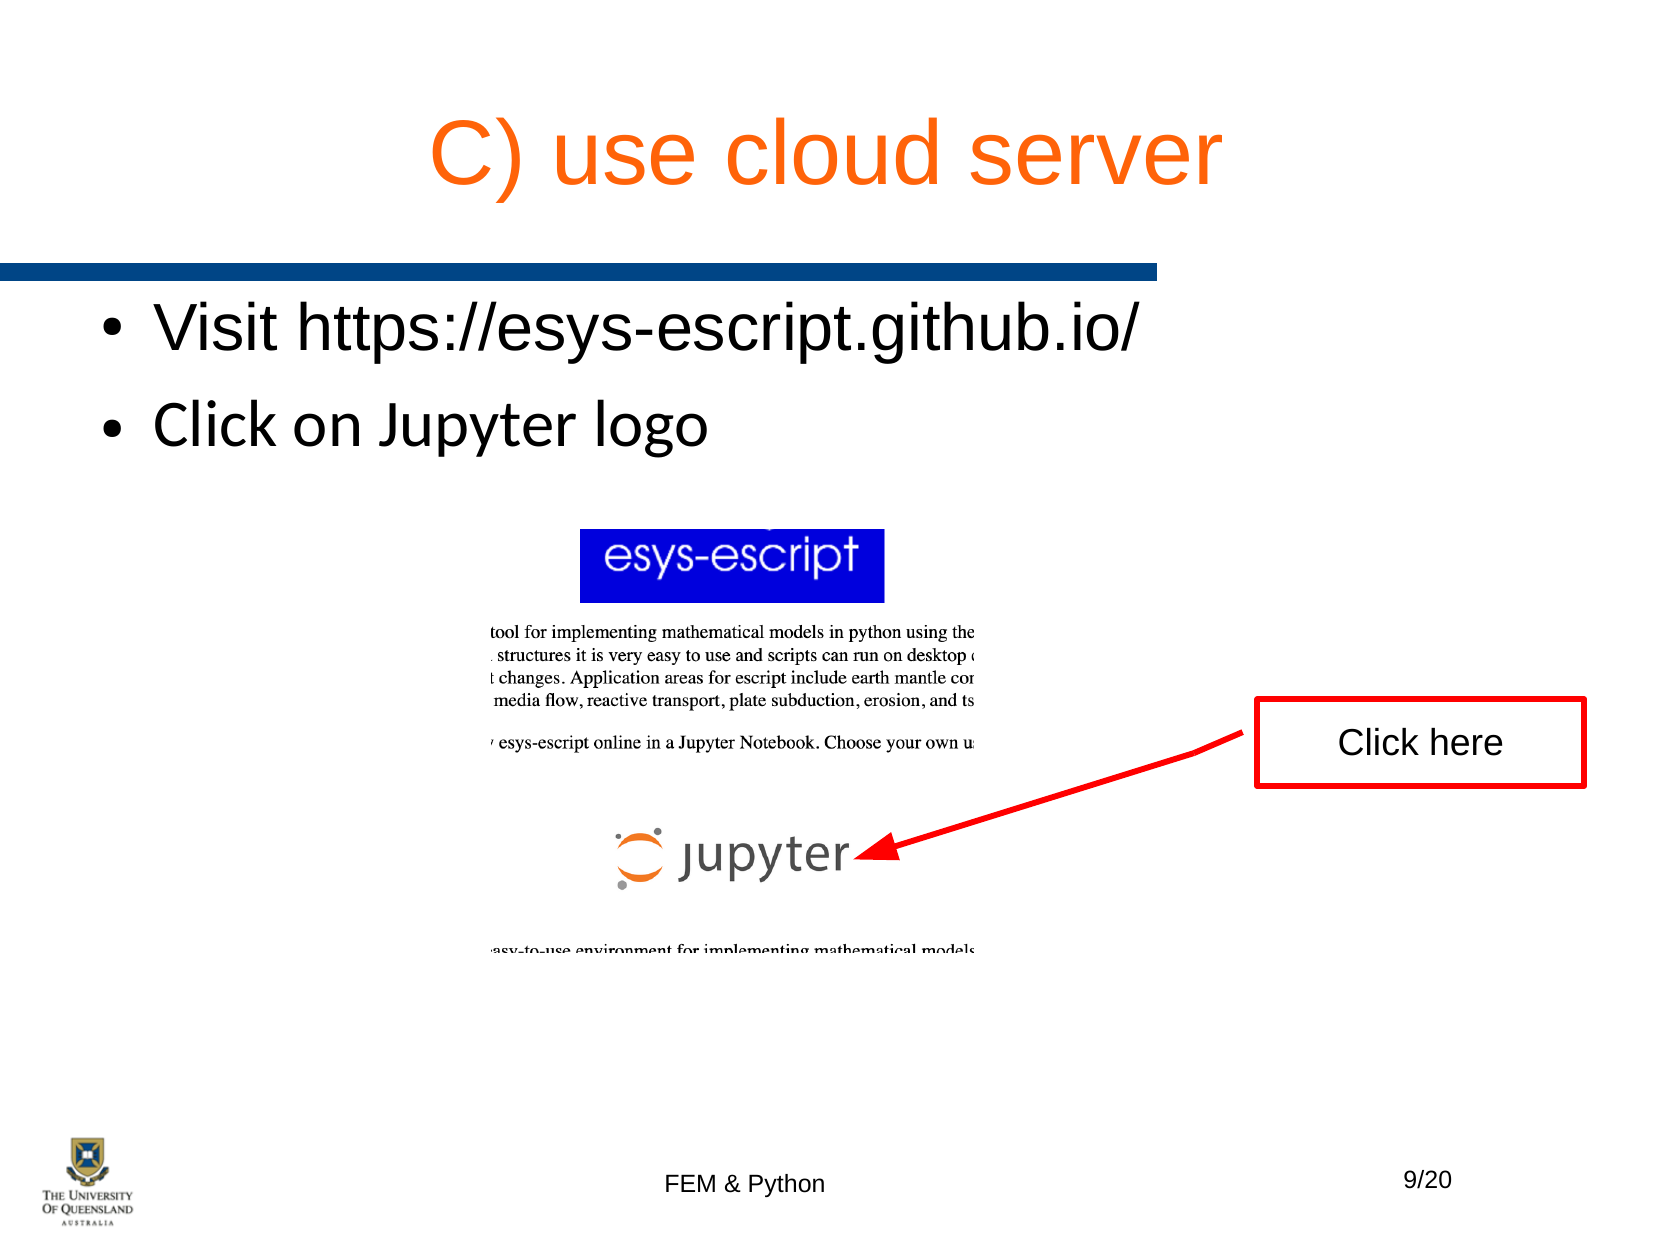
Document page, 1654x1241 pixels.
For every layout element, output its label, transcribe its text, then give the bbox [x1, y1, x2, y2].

picture [491, 529, 974, 953]
title C) use cloud server [82, 49, 1571, 257]
text_box Click here [1257, 699, 1584, 786]
picture [35, 1133, 142, 1235]
list Visit https://esys-escript.github.io/ Click on Jupyter logo [82, 290, 1571, 1010]
